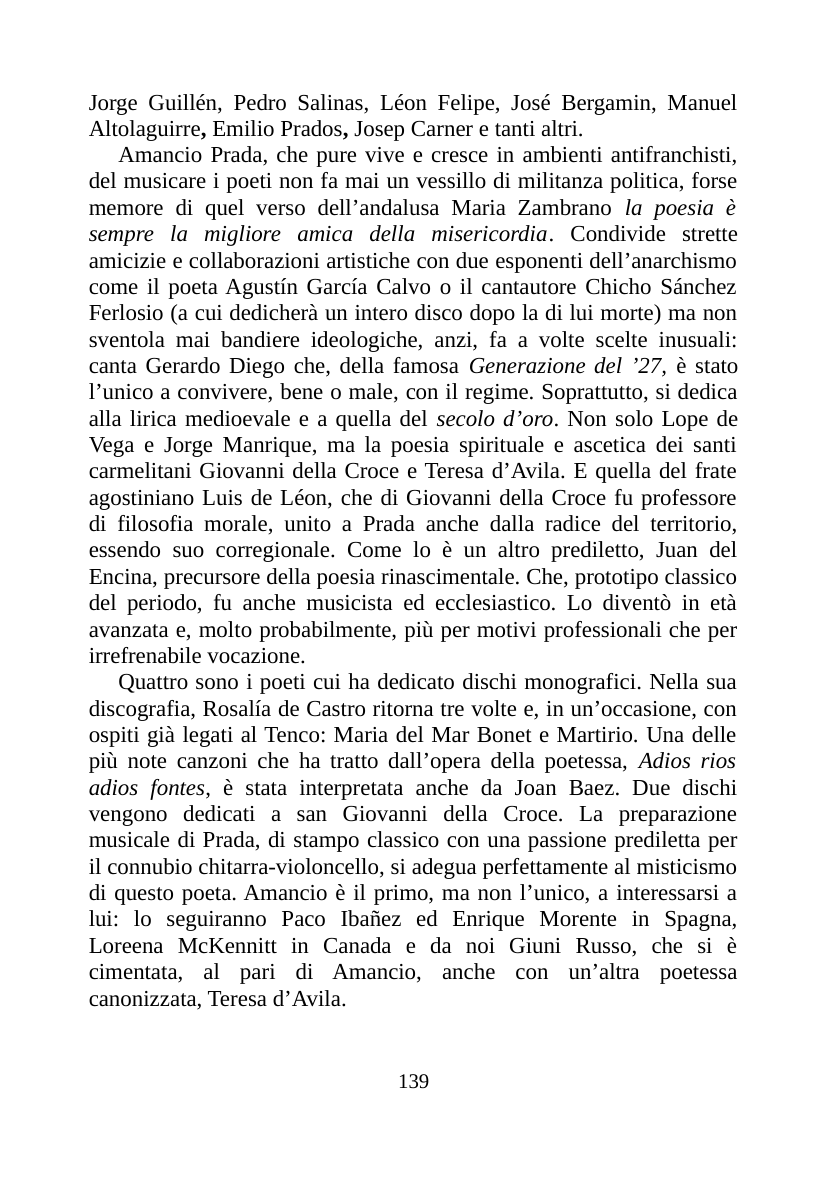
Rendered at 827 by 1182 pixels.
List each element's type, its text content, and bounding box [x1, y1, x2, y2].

text Amancio Prada, che pure vive e cresce in ambienti antifranchisti, del musicare i poeti non fa mai un vessillo di militanza politica, forse memore di quel verso dell’andalusa Maria Zambrano la poesia è sempre la migliore amica della misericordia. Condivide strette amicizie e collaborazioni artistiche con due esponenti dell’anarchismo come il poeta Agustín García Calvo o il cantautore Chicho Sánchez Ferlosio (a cui dedicherà un intero disco dopo la di lui morte) ma non sventola mai bandiere ideologiche, anzi, fa a volte scelte inusuali: canta Gerardo Diego che, della famosa Generazione del ’27, è stato l’unico a convivere, bene o male, con il regime. Soprattutto, si dedica alla lirica medioevale e a quella del secolo d’oro. Non solo Lope de Vega e Jorge Manrique, ma la poesia spirituale e ascetica dei santi carmelitani Giovanni della Croce e Teresa d’Avila. E quella del frate agostiniano Luis de Léon, che di Giovanni della Croce fu professore di filosofia morale, unito a Prada anche dalla radice del territorio, essendo suo corregionale. Come lo è un altro prediletto, Juan del Encina, precursore della poesia rinascimentale. Che, prototipo classico del periodo, fu anche musicista ed ecclesiastico. Lo diventò in età avanzata e, molto probabilmente, più per motivi professionali che per irrefrenabile vocazione. [88, 141, 738, 668]
text Jorge Guillén, Pedro Salinas, Léon Felipe, José Bergamin, Manuel Altolaguirre, Emilio Prados, Josep Carner e tanti altri. [88, 88, 738, 141]
text Quattro sono i poeti cui ha dedicato dischi monografici. Nella sua discografia, Rosalía de Castro ritorna tre volte e, in un’occasione, con ospiti già legati al Tenco: Maria del Mar Bonet e Martirio. Una delle più note canzoni che ha tratto dall’opera della poetessa, Adios rios adios fontes, è stata interpretata anche da Joan Baez. Due dischi vengono dedicati a san Giovanni della Croce. La preparazione musicale di Prada, di stampo classico con una passione prediletta per il connubio chitarra-violoncello, si adegua perfettamente al misticismo di questo poeta. Amancio è il primo, ma non l’unico, a interessarsi a lui: lo seguiranno Paco Ibañez ed Enrique Morente in Spagna, Loreena McKennitt in Canada e da noi Giuni Russo, che si è cimentata, al pari di Amancio, anche con un’altra poetessa canonizzata, Teresa d’Avila. [88, 668, 738, 1011]
